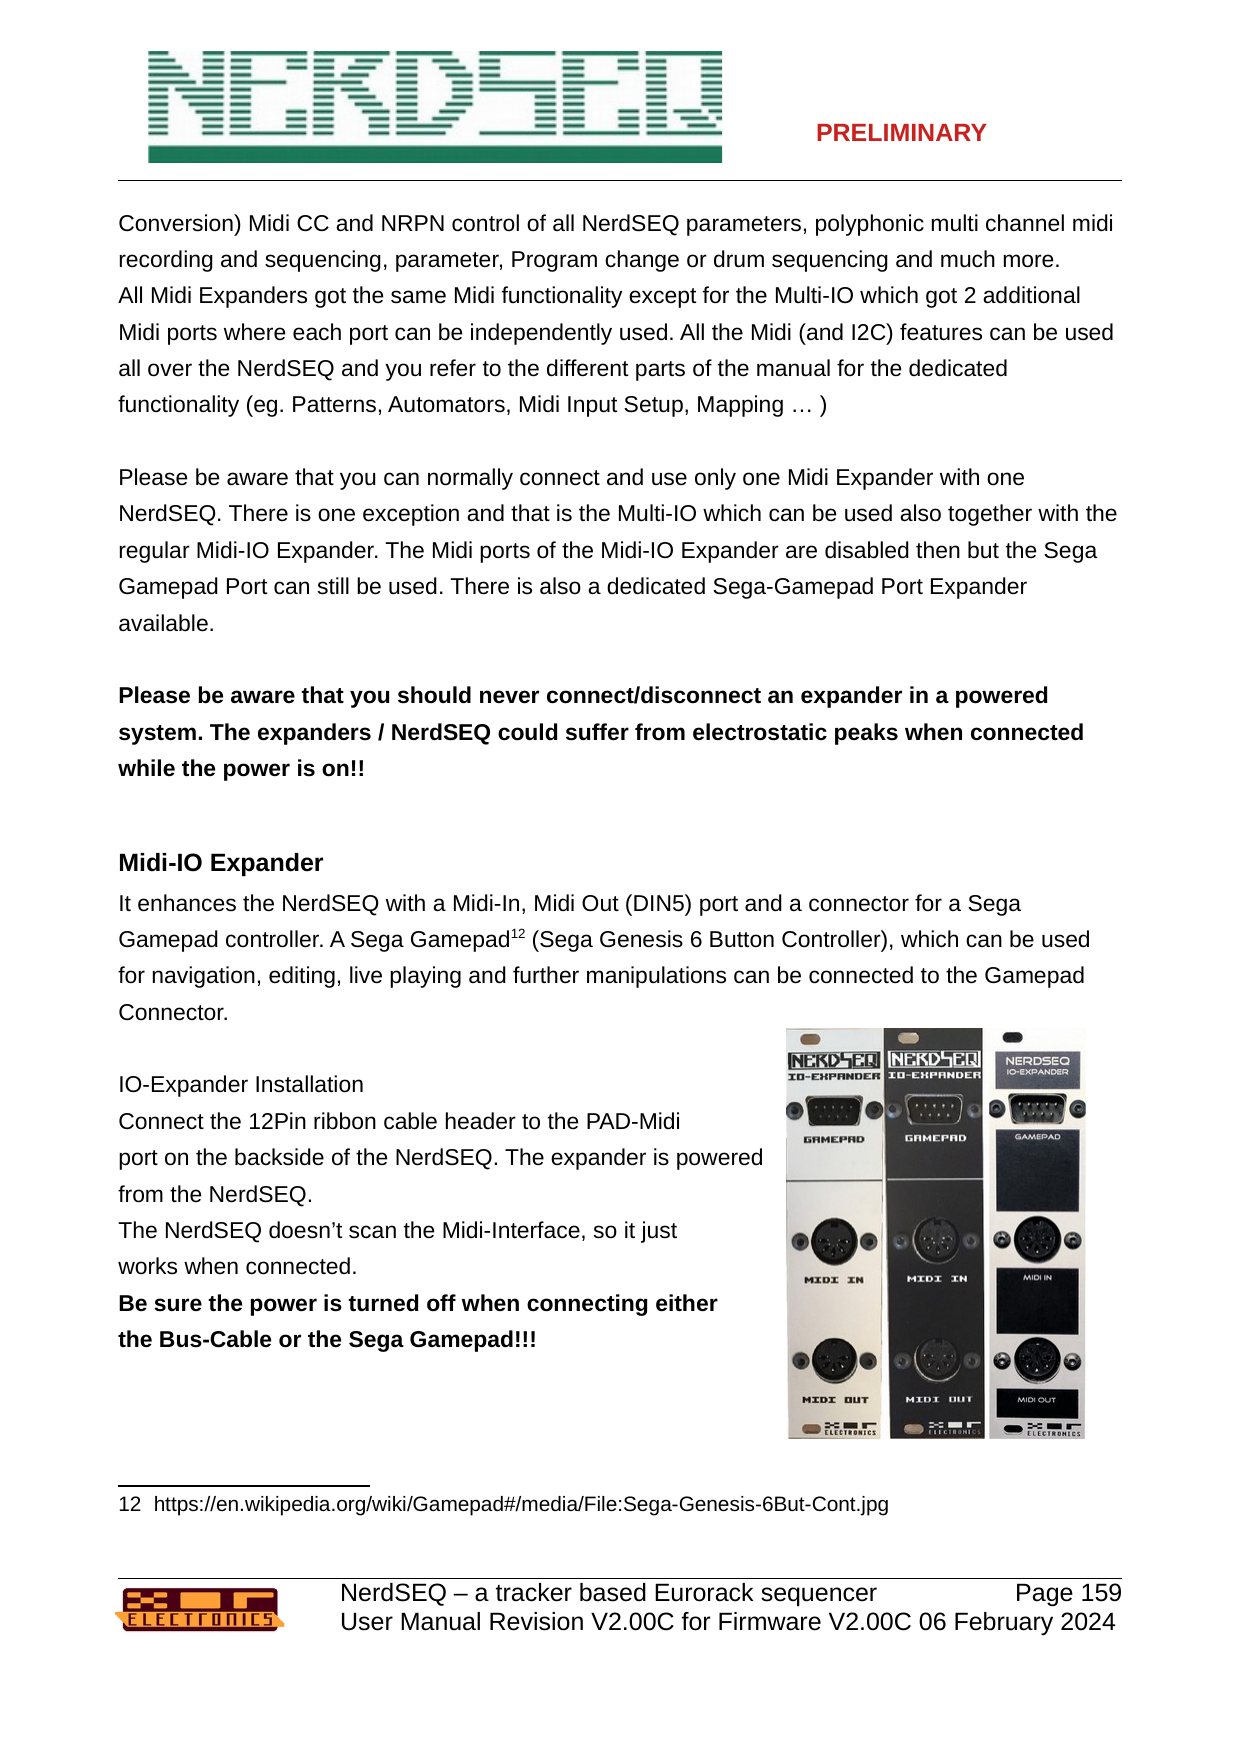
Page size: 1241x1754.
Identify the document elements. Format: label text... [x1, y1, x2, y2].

text [1086, 1253, 1122, 1279]
text The NerdSEQ doesn’t scan the Midi-Interface, so it just [118, 1217, 786, 1243]
subtitle Midi-IO Expander [118, 848, 1122, 877]
text Please be aware that you should never connect/disconnect an expander in a powered system. The expanders / NerdSEQ could suffer from electrostatic peaks when connected while the power is on!! [118, 682, 1122, 781]
text works when connected. [118, 1253, 786, 1279]
text All Midi Expanders got the same Midi functionality except for the Multi-IO which got 2 additional Midi ports where each port can be independently used. All the Midi (and I2C) features can be used all over the NerdSEQ and you refer to the different parts of the manual for the dedicated functionality (eg. Patterns, Automators, Midi Input Setup, Mapping … ) [118, 282, 1122, 418]
text Be sure the power is turned off when connecting either [118, 1289, 786, 1316]
text [1086, 1326, 1122, 1352]
picture [148, 51, 723, 163]
text [1086, 1071, 1122, 1098]
text Conversion) Midi CC and NRPN control of all NerdSEQ parameters, polyphonic multi channel midi recording and sequencing, parameter, Program change or drum sequencing and much more. [118, 209, 1122, 272]
text the Bus-Cable or the Sega Gamepad!!! [118, 1326, 786, 1352]
picture [786, 1028, 1086, 1439]
text It enhances the NerdSEQ with a Midi-In, Midi Out (DIN5) port and a connector for a Sega Gamepad controller. A Sega Gamepad (Sega Genesis 6 Button Controller), which can be used for navigation, editing, live playing and further manipulations can be connected to the Gamepad Connector. [118, 890, 1122, 1025]
picture [115, 1584, 285, 1634]
text [1086, 1144, 1122, 1207]
text https://en.wikipedia.org/wiki/Gamepad#/media/File:Sega-Genesis-6But-Cont.jpg [118, 1492, 1122, 1516]
text port on the backside of the NerdSEQ. The expander is powered from the NerdSEQ. [118, 1144, 786, 1207]
text IO-Expander Installation [118, 1071, 786, 1098]
text Connect the 12Pin ribbon cable header to the PAD-Midi [118, 1108, 786, 1134]
text Please be aware that you can normally connect and use only one Midi Expander with one NerdSEQ. There is one exception and that is the Multi-IO which can be used also together with the regular Midi-IO Expander. The Midi ports of the Midi-IO Expander are disabled then but the Sega Gamepad Port can still be used. There is also a dedicated Sega-Gamepad Port Expander available. [118, 464, 1122, 636]
